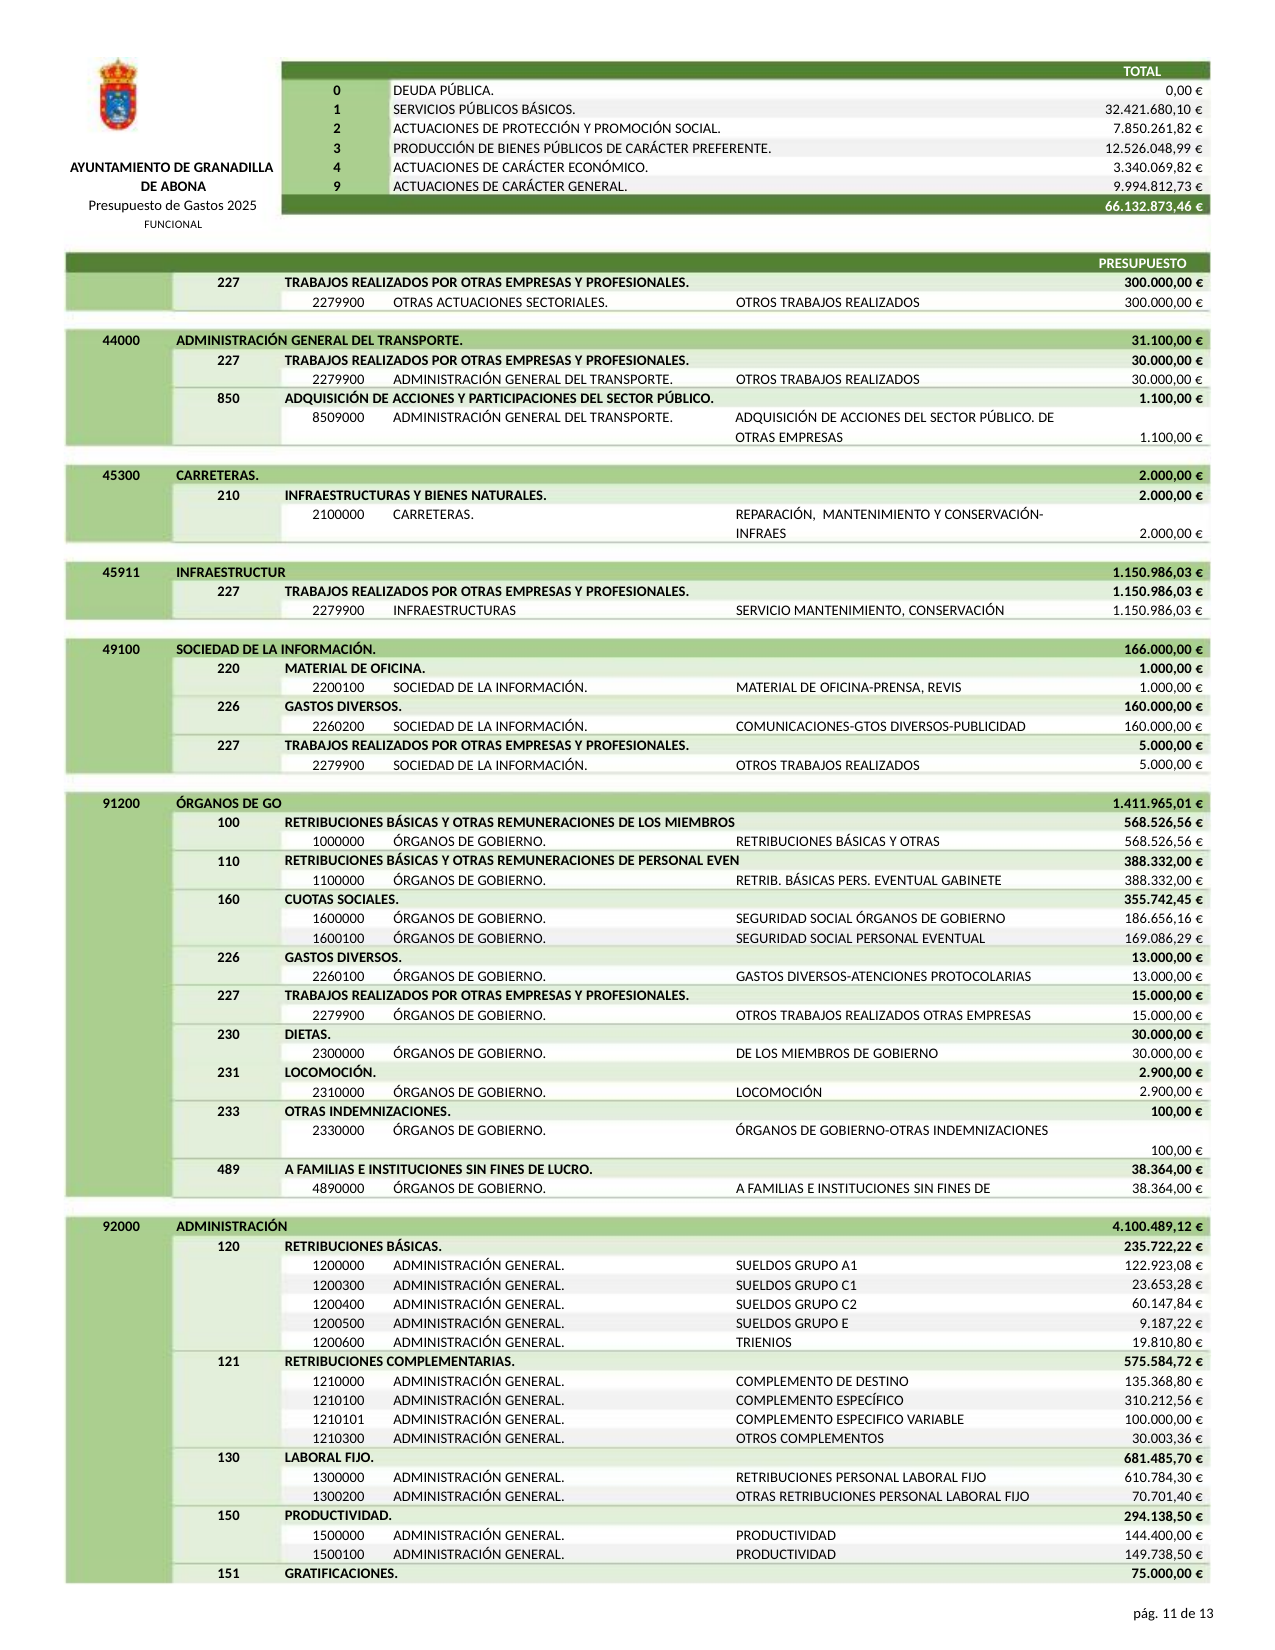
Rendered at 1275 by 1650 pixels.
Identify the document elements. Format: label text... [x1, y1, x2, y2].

text COMPLEMENTO DE DESTINO [736, 1372, 991, 1390]
text 2310000 [312, 1083, 389, 1101]
text 300.000,00 € [1124, 293, 1227, 311]
text DE ABONA [141, 177, 301, 196]
text 235.722,22 € [1124, 1237, 1227, 1255]
text OTROS TRABAJOS REALIZADOS OTRAS EMPRESAS [736, 1006, 1058, 1024]
text 92000 [102, 1217, 146, 1236]
text ADMINISTRACIÓN [176, 1217, 304, 1236]
text 1 [312, 929, 319, 947]
text 160.000,00 € [1124, 697, 1227, 716]
text 27 [224, 273, 246, 291]
text 12.526.048,99 € [1105, 139, 1227, 157]
text 38.364,00 € [1132, 1179, 1227, 1197]
text 100,00 € [1151, 1141, 1227, 1158]
text 2100000 [312, 505, 389, 523]
text ADMINISTRACIÓN GENERAL. [393, 1372, 589, 1390]
text 30.000,00 € [1131, 370, 1227, 388]
text DEUDA PÚBLICA. [393, 81, 796, 99]
text ÓRGANOS DE GO [176, 794, 297, 812]
text ACTUACIONES DE CARÁCTER GENERAL. [393, 177, 796, 195]
text OTRAS INDEMNIZACIONES. [284, 1102, 477, 1120]
text 227 [217, 736, 246, 754]
text 100.000,00 € [1124, 1410, 1227, 1428]
text OTRAS EMPRESAS [735, 428, 1080, 446]
text 200400 [319, 1295, 389, 1313]
text 388.332,00 € [1124, 852, 1227, 869]
text TRIENIOS [736, 1333, 882, 1351]
text LOCOMOCIÓN [736, 1083, 847, 1101]
text 2279900 [312, 293, 389, 311]
text 1 [312, 1314, 319, 1332]
text 355.742,45 € [1124, 890, 1227, 908]
text 2 [217, 273, 224, 286]
text ACTUACIONES DE CARÁCTER ECONÓMICO. [393, 158, 796, 176]
text 122.923,08 € [1124, 1256, 1227, 1274]
text SOCIEDAD DE LA INFORMACIÓN. [393, 756, 613, 773]
text pág. 11 de 13 [1133, 1604, 1238, 1622]
text DIETAS. [284, 1025, 339, 1043]
text 30.000,00 € [1132, 1044, 1227, 1062]
text 5.000,00 € [1139, 736, 1227, 754]
text 279900 [319, 601, 389, 619]
text 160.000,00 € [1124, 717, 1227, 735]
text TRABAJOS REALIZADOS POR OTRAS EMPRESAS Y PROFESIONALES. [284, 736, 715, 754]
text 30.003,36 € [1132, 1429, 1227, 1447]
text 4 [102, 331, 110, 349]
text 0,00 € [1166, 81, 1227, 99]
text SERVICIO MANTENIMIENTO, CONSERVACIÓN [736, 601, 1031, 619]
text 500100 [319, 1545, 389, 1563]
text CARRETERAS. [393, 505, 499, 523]
text MATERIAL DE OFICINA. [284, 659, 447, 677]
text PRODUCTIVIDAD [736, 1526, 862, 1544]
text 2279900 [312, 756, 389, 773]
text 1 [312, 1333, 319, 1351]
text 1 [312, 1526, 319, 1544]
text 294.138,50 € [1124, 1507, 1227, 1524]
text SOCIEDAD DE LA INFORMACIÓN. [393, 717, 613, 735]
text 2 [312, 1006, 319, 1024]
text 1100000 [312, 871, 389, 889]
text 200300 [319, 1276, 389, 1293]
text 226 [217, 697, 246, 716]
text 66.132.873,46 € [1105, 197, 1227, 214]
text 30.000,00 € [1131, 351, 1227, 368]
text 2260200 [312, 717, 389, 735]
text 600100 [319, 929, 389, 947]
text 2 [312, 601, 319, 619]
text ADMINISTRACIÓN GENERAL. [393, 1256, 589, 1274]
text 1000000 [312, 832, 389, 851]
text ÓRGANOS DE GOBIERNO-OTRAS INDEMNIZACIONES [735, 1121, 1073, 1139]
text 1 [312, 909, 319, 927]
text ÓRGANOS DE GOBIERNO. [393, 1121, 571, 1139]
text 300000 [319, 1468, 389, 1486]
text 1.000,00 € [1139, 659, 1227, 677]
text ADMINISTRACIÓN GENERAL. [393, 1526, 589, 1544]
text 60.147,84 € [1132, 1294, 1227, 1313]
text 135.368,80 € [1124, 1372, 1227, 1390]
text ÓRGANOS DE GOBIERNO. [393, 871, 571, 889]
text 110 [217, 852, 246, 869]
text FUNCIONAL [144, 217, 301, 231]
text RETRIBUCIONES PERSONAL LABORAL FIJO [736, 1468, 1054, 1486]
text 4 [102, 640, 116, 658]
text 151 [217, 1564, 246, 1582]
text ADMINISTRACIÓN GENERAL. [393, 1545, 589, 1563]
text 1.150.986,03 € [1112, 601, 1227, 619]
text COMPLEMENTO ESPECÍFICO [736, 1391, 991, 1409]
text 23.653,28 € [1132, 1275, 1227, 1293]
text 4 [102, 563, 110, 581]
text 1.411.965,01 € [1112, 794, 1227, 812]
text ADMINISTRACIÓN GENERAL. [393, 1276, 589, 1293]
text 230 [217, 1025, 246, 1043]
text ADQUISICIÓN DE ACCIONES Y PARTICIPACIONES DEL SECTOR PÚBLICO. [284, 389, 741, 407]
text ÓRGANOS DE GOBIERNO. [393, 1006, 571, 1024]
text 5300 [116, 466, 146, 484]
text 1210000 [312, 1372, 389, 1390]
text ÓRGANOS DE GOBIERNO. [393, 929, 571, 947]
text 4000 [110, 331, 146, 349]
text ÓRGANOS DE GOBIERNO. [393, 832, 571, 851]
text RETRIBUCIONES BÁSICAS Y OTRAS REMUNERACIONES DE LOS MIEMBROS [284, 813, 760, 831]
text RETRIBUCIONES BÁSICAS. [284, 1237, 466, 1255]
text TOTAL [1123, 62, 1169, 80]
text 1.100,00 € [1139, 428, 1227, 446]
text ADMINISTRACIÓN GENERAL DEL TRANSPORTE. [393, 408, 697, 426]
text 568.526,56 € [1124, 832, 1227, 850]
text ADMINISTRACIÓN GENERAL. [393, 1333, 589, 1351]
text ADQUISICIÓN DE ACCIONES DEL SECTOR PÚBLICO. DE [735, 408, 1080, 426]
text 186.656,16 € [1124, 909, 1227, 927]
text ADMINISTRACIÓN GENERAL. [393, 1314, 589, 1332]
text 1 [312, 1256, 319, 1274]
text 31.100,00 € [1131, 331, 1227, 349]
text 32.421.680,10 € [1105, 100, 1227, 118]
text ADMINISTRACIÓN GENERAL. [393, 1468, 589, 1486]
text OTROS TRABAJOS REALIZADOS [736, 756, 1052, 773]
text 310.212,56 € [1124, 1391, 1227, 1409]
text SEGURIDAD SOCIAL PERSONAL EVENTUAL [736, 929, 1030, 947]
text 144.400,00 € [1124, 1526, 1227, 1544]
text 4890000 [312, 1179, 389, 1197]
text ACTUACIONES DE PROTECCIÓN Y PROMOCIÓN SOCIAL. [393, 119, 796, 137]
text ADMINISTRACIÓN GENERAL DEL TRANSPORTE. [176, 331, 488, 349]
text INFRAESTRUCTURAS [393, 601, 541, 619]
text REPARACIÓN, MANTENIMIENTO Y CONSERVACIÓN- [736, 505, 1072, 523]
text GASTOS DIVERSOS. [284, 697, 421, 716]
text PRODUCTIVIDAD. [284, 1506, 409, 1524]
text ÓRGANOS DE GOBIERNO. [393, 1044, 571, 1062]
text 489 [217, 1160, 246, 1178]
text 279900 [319, 1006, 389, 1024]
text 200600 [319, 1333, 389, 1351]
text 4 [333, 158, 347, 176]
text OTRAS RETRIBUCIONES PERSONAL LABORAL FIJO [736, 1487, 1054, 1505]
text 575.584,72 € [1124, 1352, 1227, 1370]
text 2330000 [312, 1121, 389, 1139]
text SOCIEDAD DE LA INFORMACIÓN. [176, 640, 402, 658]
text 2.900,00 € [1139, 1063, 1227, 1082]
text 0 [333, 81, 347, 99]
text Presupuesto de Gastos 2025 [88, 196, 301, 214]
text RETRIBUCIONES BÁSICAS Y OTRAS REMUNERACIONES DE PERSONAL EVEN [284, 851, 764, 869]
text SERVICIOS PÚBLICOS BÁSICOS. [393, 100, 796, 118]
text 7.850.261,82 € [1113, 119, 1227, 137]
text CARRETERAS. [176, 466, 271, 484]
text 38.364,00 € [1131, 1160, 1213, 1178]
text 130 [217, 1448, 246, 1466]
text 100 [217, 813, 246, 831]
text 568.526,56 € [1124, 813, 1227, 831]
text 227 [217, 986, 246, 1004]
text AYUNTAMIENTO DE GRANADILLA [70, 158, 301, 176]
text GRATIFICACIONES. [284, 1564, 417, 1582]
text 15.000,00 € [1132, 1006, 1227, 1024]
text ADMINISTRACIÓN GENERAL DEL TRANSPORTE. [393, 370, 697, 388]
text 1.150.986,03 € [1112, 582, 1227, 600]
text ÓRGANOS DE GOBIERNO. [393, 1179, 571, 1197]
text 850 [217, 389, 246, 407]
text 388.332,00 € [1124, 871, 1227, 889]
text A FAMILIAS E INSTITUCIONES SIN FINES DE [736, 1179, 1015, 1197]
text 2.000,00 € [1139, 524, 1227, 542]
text 231 [217, 1063, 246, 1081]
text 121 [217, 1352, 246, 1370]
text SOCIEDAD DE LA INFORMACIÓN. [393, 678, 613, 696]
text 160 [217, 890, 246, 908]
text INFRAES [736, 524, 1072, 542]
text 150 [217, 1506, 246, 1524]
text 13.000,00 € [1132, 967, 1227, 985]
text 2200100 [312, 678, 389, 696]
text OTROS COMPLEMENTOS [736, 1429, 991, 1448]
text 500000 [319, 1526, 389, 1544]
text 75.000,00 € [1131, 1564, 1227, 1582]
text 1 [312, 1276, 319, 1293]
text 1 [312, 1295, 319, 1313]
text INFRAESTRUCTUR [176, 563, 303, 581]
text ADMINISTRACIÓN GENERAL. [393, 1391, 589, 1409]
text A FAMILIAS E INSTITUCIONES SIN FINES DE LUCRO. [284, 1160, 619, 1178]
text 9.994.812,73 € [1113, 177, 1227, 195]
text 13.000,00 € [1131, 948, 1227, 966]
text 5.000,00 € [1139, 755, 1227, 773]
text INFRAESTRUCTURAS Y BIENES NATURALES. [284, 486, 574, 503]
text ADMINISTRACIÓN GENERAL. [393, 1487, 589, 1505]
text CUOTAS SOCIALES. [284, 890, 418, 908]
text OTROS TRABAJOS REALIZADOS [736, 293, 944, 311]
text 681.485,70 € [1124, 1449, 1227, 1467]
text SUELDOS GRUPO C2 [736, 1295, 882, 1313]
text 15.000,00 € [1131, 986, 1227, 1004]
text 30.000,00 € [1131, 1025, 1227, 1043]
text GASTOS DIVERSOS. [284, 948, 421, 966]
text 3 [333, 139, 347, 157]
text SUELDOS GRUPO E [736, 1314, 882, 1332]
text 120 [217, 1237, 246, 1255]
text 9.187,22 € [1139, 1314, 1227, 1332]
text 91200 [102, 794, 146, 812]
text 227 [217, 582, 246, 600]
text ÓRGANOS DE GOBIERNO. [393, 1083, 571, 1101]
text ADMINISTRACIÓN GENERAL. [393, 1295, 589, 1313]
text 1210101 [312, 1410, 389, 1428]
text COMPLEMENTO ESPECIFICO VARIABLE [736, 1410, 991, 1428]
text 5911 [110, 563, 146, 581]
text 1 [333, 100, 347, 118]
text 8509000 [312, 408, 389, 426]
text 19.810,80 € [1132, 1333, 1227, 1351]
text LABORAL FIJO. [284, 1448, 387, 1466]
text 169.086,29 € [1124, 929, 1227, 947]
text 4 [102, 466, 116, 484]
text ADMINISTRACIÓN GENERAL. [393, 1410, 589, 1428]
text 149.738,50 € [1124, 1545, 1227, 1563]
text OTRAS ACTUACIONES SECTORIALES. [393, 293, 633, 311]
text 2.000,00 € [1139, 486, 1212, 503]
text 1 [312, 1487, 319, 1505]
text RETRIB. BÁSICAS PERS. EVENTUAL GABINETE [736, 871, 1027, 889]
text PRESUPUESTO [1098, 254, 1227, 272]
text 4.100.489,12 € [1112, 1217, 1227, 1236]
text 220 [217, 659, 246, 677]
text 2279900 [312, 370, 389, 388]
text 300200 [319, 1487, 389, 1505]
text 1.100,00 € [1139, 389, 1227, 407]
text 233 [217, 1102, 246, 1120]
text PRODUCCIÓN DE BIENES PÚBLICOS DE CARÁCTER PREFERENTE. [393, 139, 796, 157]
text COMUNICACIONES-GTOS DIVERSOS-PUBLICIDAD [736, 717, 1052, 735]
text 9 [333, 177, 347, 195]
text 2.900,00 € [1139, 1082, 1227, 1101]
text 2300000 [312, 1044, 389, 1062]
text 227 [217, 351, 246, 368]
text 200500 [319, 1314, 389, 1332]
text 70.701,40 € [1132, 1487, 1227, 1505]
text 210 [217, 486, 246, 503]
text MATERIAL DE OFICINA-PRENSA, REVIS [736, 678, 1052, 696]
text TRABAJOS REALIZADOS POR OTRAS EMPRESAS Y PROFESIONALES. [284, 986, 715, 1004]
text 1 [312, 1545, 319, 1563]
text 300.000,00 € [1124, 273, 1227, 292]
text SUELDOS GRUPO A1 [736, 1256, 882, 1274]
text TRABAJOS REALIZADOS POR OTRAS EMPRESAS Y PROFESIONALES. [284, 351, 715, 368]
text DE LOS MIEMBROS DE GOBIERNO [736, 1044, 1058, 1062]
text SUELDOS GRUPO C1 [736, 1276, 882, 1293]
text RETRIBUCIONES COMPLEMENTARIAS. [284, 1352, 541, 1370]
text TRABAJOS REALIZADOS POR OTRAS EMPRESAS Y PROFESIONALES. [284, 582, 715, 600]
text TRABAJOS REALIZADOS POR OTRAS EMPRESAS Y PROFESIONALES. [284, 273, 715, 291]
text PRODUCTIVIDAD [736, 1545, 862, 1563]
text 1.150.986,03 € [1112, 563, 1227, 581]
text 610.784,30 € [1124, 1468, 1227, 1486]
text 1210100 [312, 1391, 389, 1409]
text 226 [217, 948, 246, 966]
text GASTOS DIVERSOS-ATENCIONES PROTOCOLARIAS [736, 967, 1058, 985]
text 2 [333, 119, 347, 137]
text 1210300 [312, 1429, 389, 1448]
text 200000 [319, 1256, 389, 1274]
text 9100 [116, 640, 146, 658]
text 600000 [319, 909, 389, 927]
text 100,00 € [1151, 1102, 1227, 1120]
text 1.000,00 € [1139, 678, 1227, 696]
text OTROS TRABAJOS REALIZADOS [736, 370, 944, 388]
text ADMINISTRACIÓN GENERAL. [393, 1429, 589, 1448]
text 1 [312, 1468, 319, 1486]
text 2.000,00 € [1139, 466, 1212, 484]
text SEGURIDAD SOCIAL ÓRGANOS DE GOBIERNO [736, 909, 1030, 927]
text 2260100 [312, 967, 389, 985]
text ÓRGANOS DE GOBIERNO. [393, 909, 571, 927]
text RETRIBUCIONES BÁSICAS Y OTRAS [736, 832, 964, 851]
text ÓRGANOS DE GOBIERNO. [393, 967, 571, 985]
text 3.340.069,82 € [1113, 158, 1227, 176]
text 166.000,00 € [1124, 640, 1227, 658]
text LOCOMOCIÓN. [284, 1063, 391, 1081]
